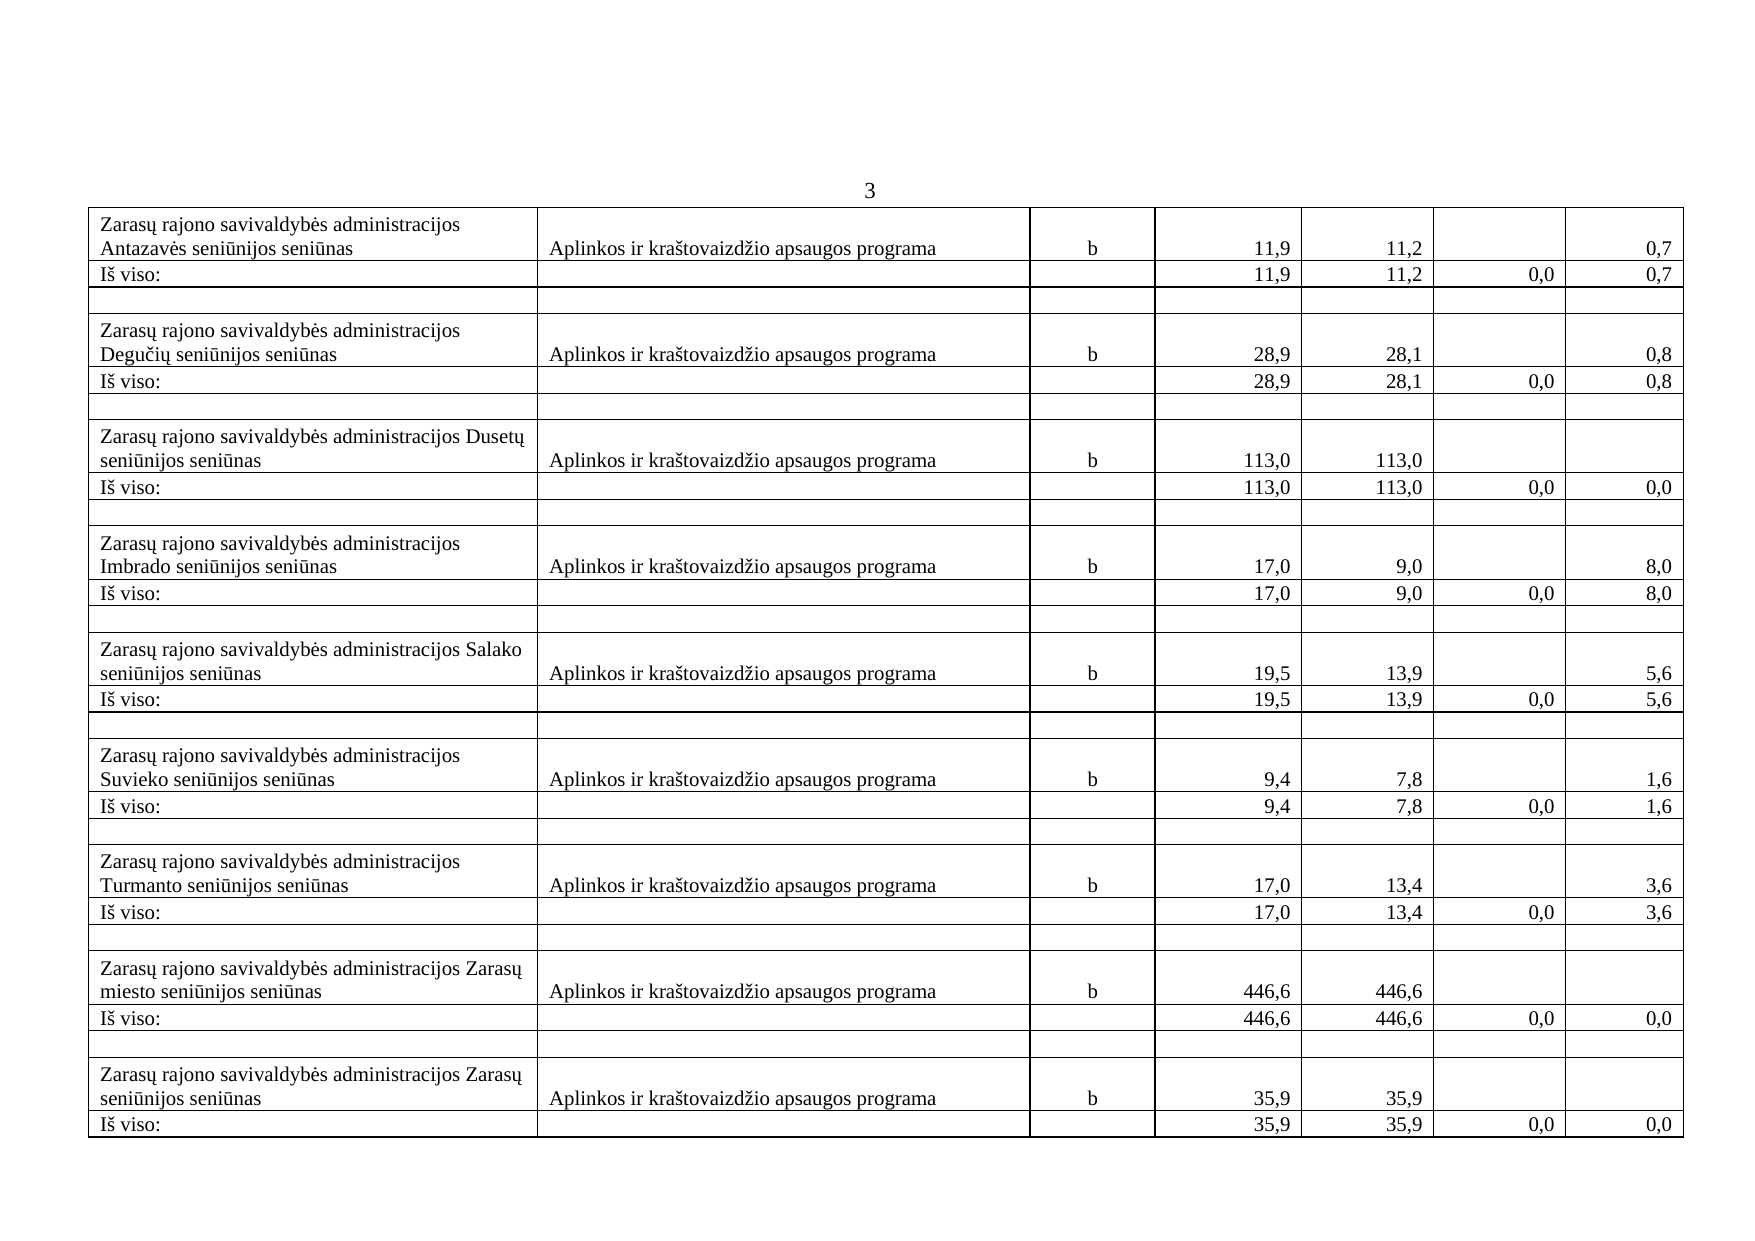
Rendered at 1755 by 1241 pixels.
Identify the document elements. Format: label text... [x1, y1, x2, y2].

table_cell 0,0 [1434, 686, 1565, 711]
table_cell [89, 394, 537, 419]
table_cell [1302, 925, 1433, 950]
table_cell b [1031, 420, 1154, 472]
table_cell [89, 925, 537, 950]
table_cell [1434, 1058, 1565, 1110]
table_cell [1434, 208, 1565, 260]
table_cell [1156, 925, 1301, 950]
table_cell [1031, 1005, 1154, 1030]
table_cell [1566, 1031, 1683, 1057]
table_cell [1156, 819, 1301, 844]
table_cell [1031, 473, 1154, 499]
table_cell Iš viso: [89, 367, 537, 393]
table_cell 0,0 [1434, 1005, 1565, 1030]
table_cell 13,9 [1302, 633, 1433, 685]
table_cell 0,0 [1434, 261, 1565, 286]
table_cell [538, 1111, 1029, 1136]
table_cell [538, 394, 1029, 419]
table_cell [1566, 394, 1683, 419]
table_cell [1031, 792, 1154, 818]
table_cell Aplinkos ir kraštovaizdžio apsaugos programa [538, 420, 1029, 472]
table_cell [1031, 394, 1154, 419]
table_cell 5,6 [1566, 686, 1683, 711]
table_cell Iš viso: [89, 686, 537, 711]
table_cell 11,2 [1302, 261, 1433, 286]
table_cell 113,0 [1302, 473, 1433, 499]
table_cell 446,6 [1302, 951, 1433, 1003]
table_cell Aplinkos ir kraštovaizdžio apsaugos programa [538, 526, 1029, 578]
table_cell [538, 288, 1029, 313]
table_cell 0,0 [1566, 1111, 1683, 1136]
table_cell [538, 606, 1029, 632]
table_cell Aplinkos ir kraštovaizdžio apsaugos programa [538, 208, 1029, 260]
table_cell [1434, 713, 1565, 738]
table_cell [1302, 819, 1433, 844]
table_cell [1156, 500, 1301, 525]
table_cell 19,5 [1156, 686, 1301, 711]
table_cell [1156, 288, 1301, 313]
table_cell Iš viso: [89, 580, 537, 605]
table_cell 0,0 [1434, 792, 1565, 818]
table_cell 0,7 [1566, 208, 1683, 260]
table_cell 11,2 [1302, 208, 1433, 260]
table_cell 35,9 [1302, 1111, 1433, 1136]
table_cell [1302, 1031, 1433, 1057]
table_cell 28,9 [1156, 314, 1301, 366]
table_cell b [1031, 633, 1154, 685]
table_cell [1031, 819, 1154, 844]
table_cell [538, 367, 1029, 393]
table_cell b [1031, 951, 1154, 1003]
table_cell [1302, 606, 1433, 632]
table_cell 446,6 [1156, 951, 1301, 1003]
table_cell 0,7 [1566, 261, 1683, 286]
table_cell [538, 898, 1029, 924]
table_cell 8,0 [1566, 580, 1683, 605]
table_cell Aplinkos ir kraštovaizdžio apsaugos programa [538, 1058, 1029, 1110]
table_cell Iš viso: [89, 898, 537, 924]
table_cell [538, 1031, 1029, 1057]
table_cell [1434, 819, 1565, 844]
table_cell [538, 686, 1029, 711]
table_cell [1156, 394, 1301, 419]
table_cell 0,0 [1434, 367, 1565, 393]
table_cell Zarasų rajono savivaldybės administracijos Zarasų miesto seniūnijos seniūnas [89, 951, 537, 1003]
table_cell [538, 500, 1029, 525]
table_cell [1031, 367, 1154, 393]
table_cell 9,0 [1302, 580, 1433, 605]
table_cell [1031, 1111, 1154, 1136]
table_cell [1031, 898, 1154, 924]
table_cell 5,6 [1566, 633, 1683, 685]
table_cell 35,9 [1302, 1058, 1433, 1110]
table_cell 9,0 [1302, 526, 1433, 578]
table_cell Zarasų rajono savivaldybės administracijos Dusetų seniūnijos seniūnas [89, 420, 537, 472]
table_cell [1031, 606, 1154, 632]
table_cell [538, 580, 1029, 605]
table_cell 3,6 [1566, 898, 1683, 924]
table_cell 13,4 [1302, 898, 1433, 924]
table_cell b [1031, 739, 1154, 791]
table_cell [1434, 526, 1565, 578]
table_cell 7,8 [1302, 739, 1433, 791]
table_cell 1,6 [1566, 792, 1683, 818]
table_cell [538, 713, 1029, 738]
table_cell b [1031, 845, 1154, 897]
table_cell [1156, 713, 1301, 738]
table_cell [1566, 606, 1683, 632]
table_cell [1031, 686, 1154, 711]
table_cell 0,8 [1566, 367, 1683, 393]
table_cell [1434, 288, 1565, 313]
table_cell Aplinkos ir kraštovaizdžio apsaugos programa [538, 951, 1029, 1003]
table_cell [1302, 500, 1433, 525]
table_cell [1434, 739, 1565, 791]
table_cell [1566, 951, 1683, 1003]
table_cell b [1031, 314, 1154, 366]
table_cell 9,4 [1156, 739, 1301, 791]
table_cell [1434, 500, 1565, 525]
table_cell 113,0 [1156, 420, 1301, 472]
table_cell [1302, 394, 1433, 419]
table_cell [1031, 500, 1154, 525]
table_cell 8,0 [1566, 526, 1683, 578]
table_cell [89, 500, 537, 525]
table_cell [538, 925, 1029, 950]
table_cell 28,1 [1302, 314, 1433, 366]
table_cell [538, 473, 1029, 499]
table_cell [89, 606, 537, 632]
table_cell 11,9 [1156, 261, 1301, 286]
table_cell [89, 713, 537, 738]
table_cell Iš viso: [89, 792, 537, 818]
table_cell 0,0 [1434, 898, 1565, 924]
table_cell [1031, 261, 1154, 286]
table_cell Aplinkos ir kraštovaizdžio apsaugos programa [538, 633, 1029, 685]
table_cell [1434, 1031, 1565, 1057]
table_cell [1434, 951, 1565, 1003]
table_cell 0,0 [1566, 473, 1683, 499]
table_cell 0,0 [1434, 1111, 1565, 1136]
table_cell Zarasų rajono savivaldybės administracijos Antazavės seniūnijos seniūnas [89, 208, 537, 260]
table_cell [538, 1005, 1029, 1030]
table_cell [1566, 500, 1683, 525]
table_cell Zarasų rajono savivaldybės administracijos Zarasų seniūnijos seniūnas [89, 1058, 537, 1110]
table_cell 11,9 [1156, 208, 1301, 260]
table_cell [1566, 713, 1683, 738]
table_cell b [1031, 1058, 1154, 1110]
table_cell Iš viso: [89, 1111, 537, 1136]
table_cell [89, 1031, 537, 1057]
table_cell 19,5 [1156, 633, 1301, 685]
table_cell 446,6 [1156, 1005, 1301, 1030]
table_cell [89, 819, 537, 844]
table_cell 0,0 [1434, 473, 1565, 499]
table_cell Iš viso: [89, 261, 537, 286]
table_cell b [1031, 208, 1154, 260]
table_cell 0,0 [1434, 580, 1565, 605]
table_cell 17,0 [1156, 845, 1301, 897]
table_cell [1031, 288, 1154, 313]
table_cell [1434, 394, 1565, 419]
table_cell Iš viso: [89, 1005, 537, 1030]
table_cell Aplinkos ir kraštovaizdžio apsaugos programa [538, 314, 1029, 366]
table_cell 17,0 [1156, 898, 1301, 924]
table_cell 28,9 [1156, 367, 1301, 393]
table_cell 0,8 [1566, 314, 1683, 366]
table_cell [1566, 819, 1683, 844]
table_cell [1434, 606, 1565, 632]
table_cell [1566, 420, 1683, 472]
table_cell [1031, 1031, 1154, 1057]
table_cell Aplinkos ir kraštovaizdžio apsaugos programa [538, 739, 1029, 791]
table_cell [1434, 925, 1565, 950]
table_cell 0,0 [1566, 1005, 1683, 1030]
table_cell [89, 288, 537, 313]
table_cell [538, 261, 1029, 286]
table_cell [1434, 420, 1565, 472]
table_cell [1031, 580, 1154, 605]
table_cell [1434, 633, 1565, 685]
table_cell [1434, 845, 1565, 897]
table_cell [1302, 713, 1433, 738]
table_cell Iš viso: [89, 473, 537, 499]
table_cell 17,0 [1156, 526, 1301, 578]
table_cell 13,4 [1302, 845, 1433, 897]
table_cell 7,8 [1302, 792, 1433, 818]
table_cell Zarasų rajono savivaldybės administracijos Imbrado seniūnijos seniūnas [89, 526, 537, 578]
table_cell 3,6 [1566, 845, 1683, 897]
table_cell b [1031, 526, 1154, 578]
table_cell Zarasų rajono savivaldybės administracijos Salako seniūnijos seniūnas [89, 633, 537, 685]
table_cell [538, 792, 1029, 818]
table_cell 17,0 [1156, 580, 1301, 605]
table_cell 28,1 [1302, 367, 1433, 393]
table_cell 13,9 [1302, 686, 1433, 711]
table_cell [1156, 606, 1301, 632]
table_cell 35,9 [1156, 1111, 1301, 1136]
table_cell 35,9 [1156, 1058, 1301, 1110]
table_cell 9,4 [1156, 792, 1301, 818]
table_cell 113,0 [1156, 473, 1301, 499]
table_cell 113,0 [1302, 420, 1433, 472]
table_cell Aplinkos ir kraštovaizdžio apsaugos programa [538, 845, 1029, 897]
table_cell [1156, 1031, 1301, 1057]
table_cell [1566, 288, 1683, 313]
table_cell 446,6 [1302, 1005, 1433, 1030]
table_cell Zarasų rajono savivaldybės administracijos Degučių seniūnijos seniūnas [89, 314, 537, 366]
table_cell [538, 819, 1029, 844]
table_cell [1031, 713, 1154, 738]
table_cell [1566, 925, 1683, 950]
table_cell Zarasų rajono savivaldybės administracijos Suvieko seniūnijos seniūnas [89, 739, 537, 791]
table_cell [1434, 314, 1565, 366]
table_cell [1031, 925, 1154, 950]
table_cell Zarasų rajono savivaldybės administracijos Turmanto seniūnijos seniūnas [89, 845, 537, 897]
table_cell [1302, 288, 1433, 313]
table_cell [1566, 1058, 1683, 1110]
table_cell 1,6 [1566, 739, 1683, 791]
